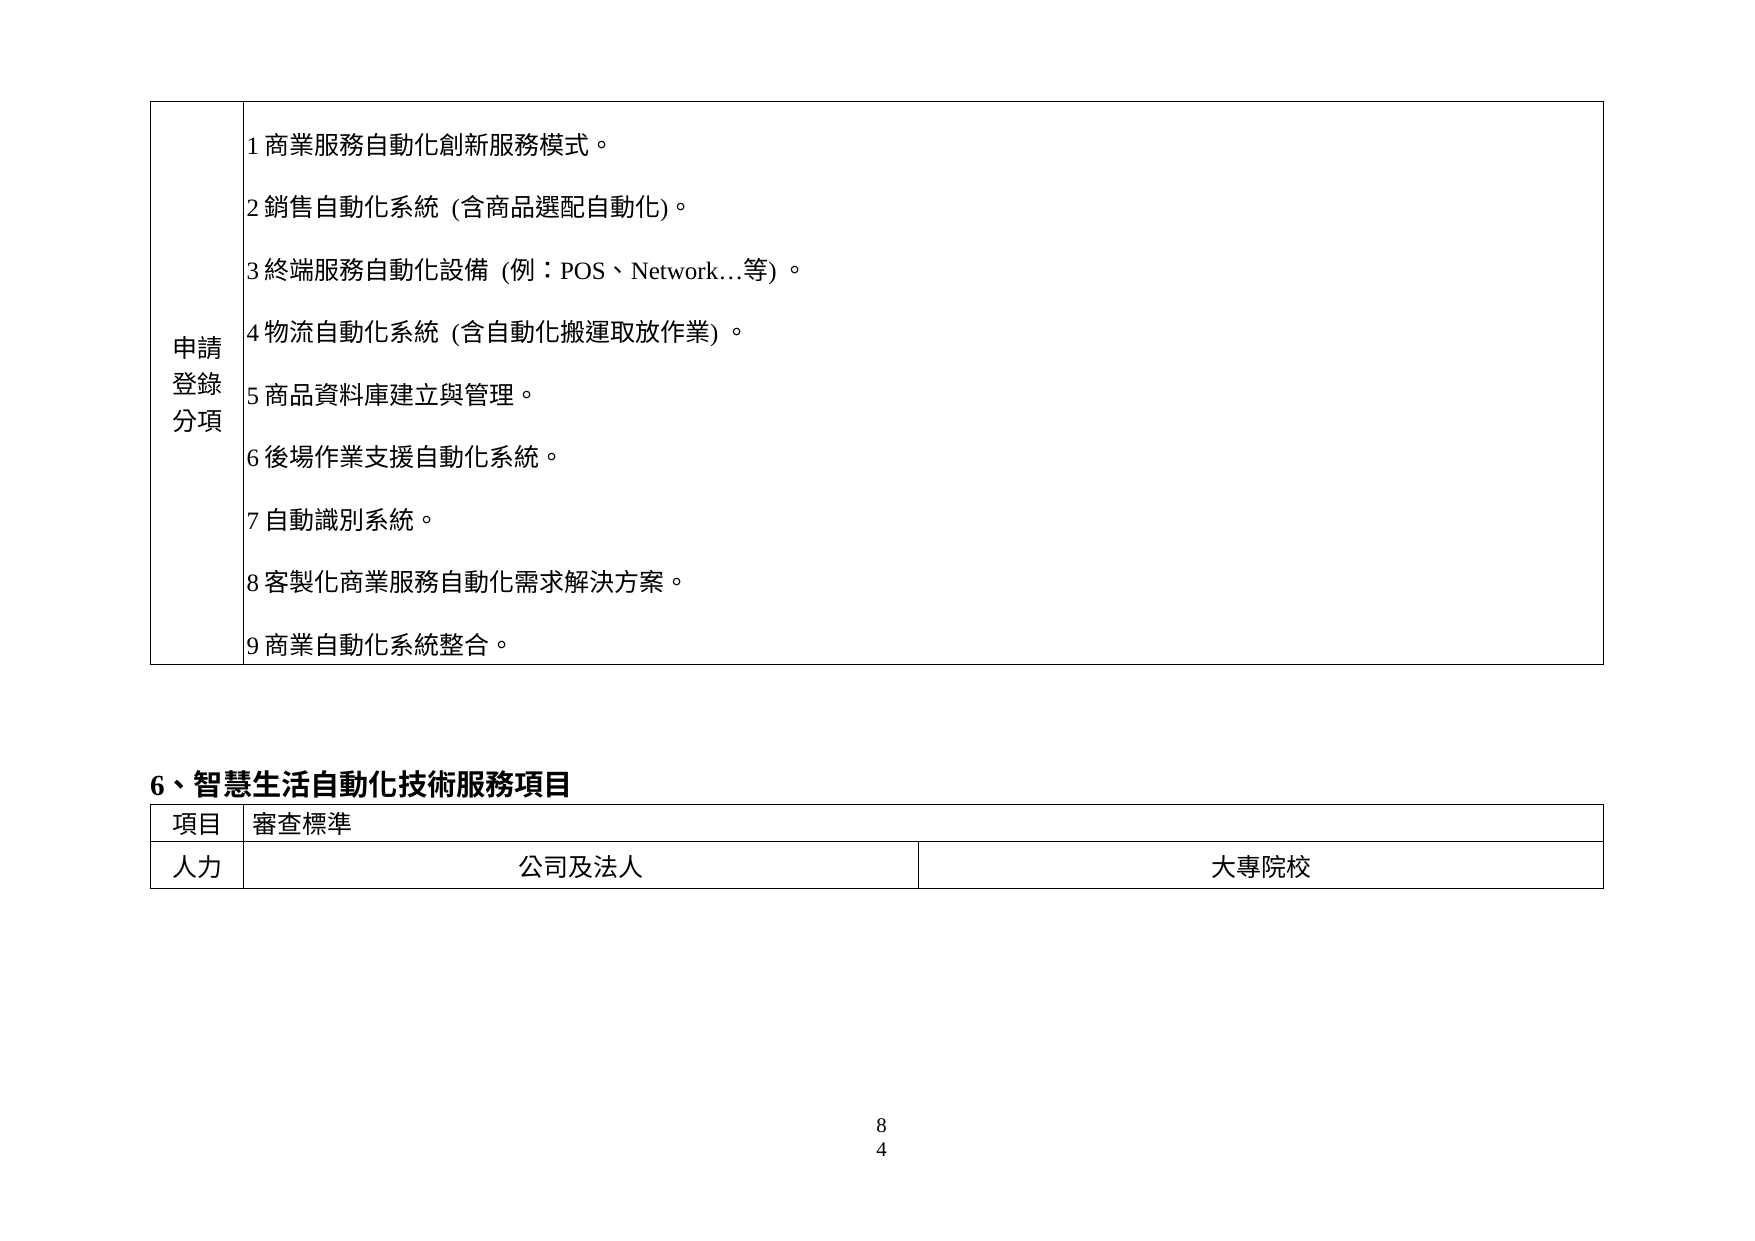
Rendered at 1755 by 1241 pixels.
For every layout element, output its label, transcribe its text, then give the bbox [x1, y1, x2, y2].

table_header 項目 [151, 805, 243, 841]
table_cell 申請登錄分項 [151, 102, 243, 664]
table_cell 人力 [151, 842, 243, 888]
table_cell 大專院校 [919, 842, 1603, 888]
text 6、智慧生活自動化技術服務項目 [94, 741, 1660, 804]
table_cell 1商業服務自動化創新服務模式。 2銷售自動化系統 (含商品選配自動化)。 3終端服務自動化設備 (例：POS、Network…等) 。 4物流自動化系統 (含自動化搬運取放作業) 。 5商品資料庫建立與管理。 6後場作業支援自動化系統。 7自動識別系統。 8客製化商業服務自動化需求解決方案。 9商業自動化系統整合。 [244, 102, 1603, 664]
table_cell 公司及法人 [244, 842, 918, 888]
table_header 審查標準 [244, 805, 1603, 841]
